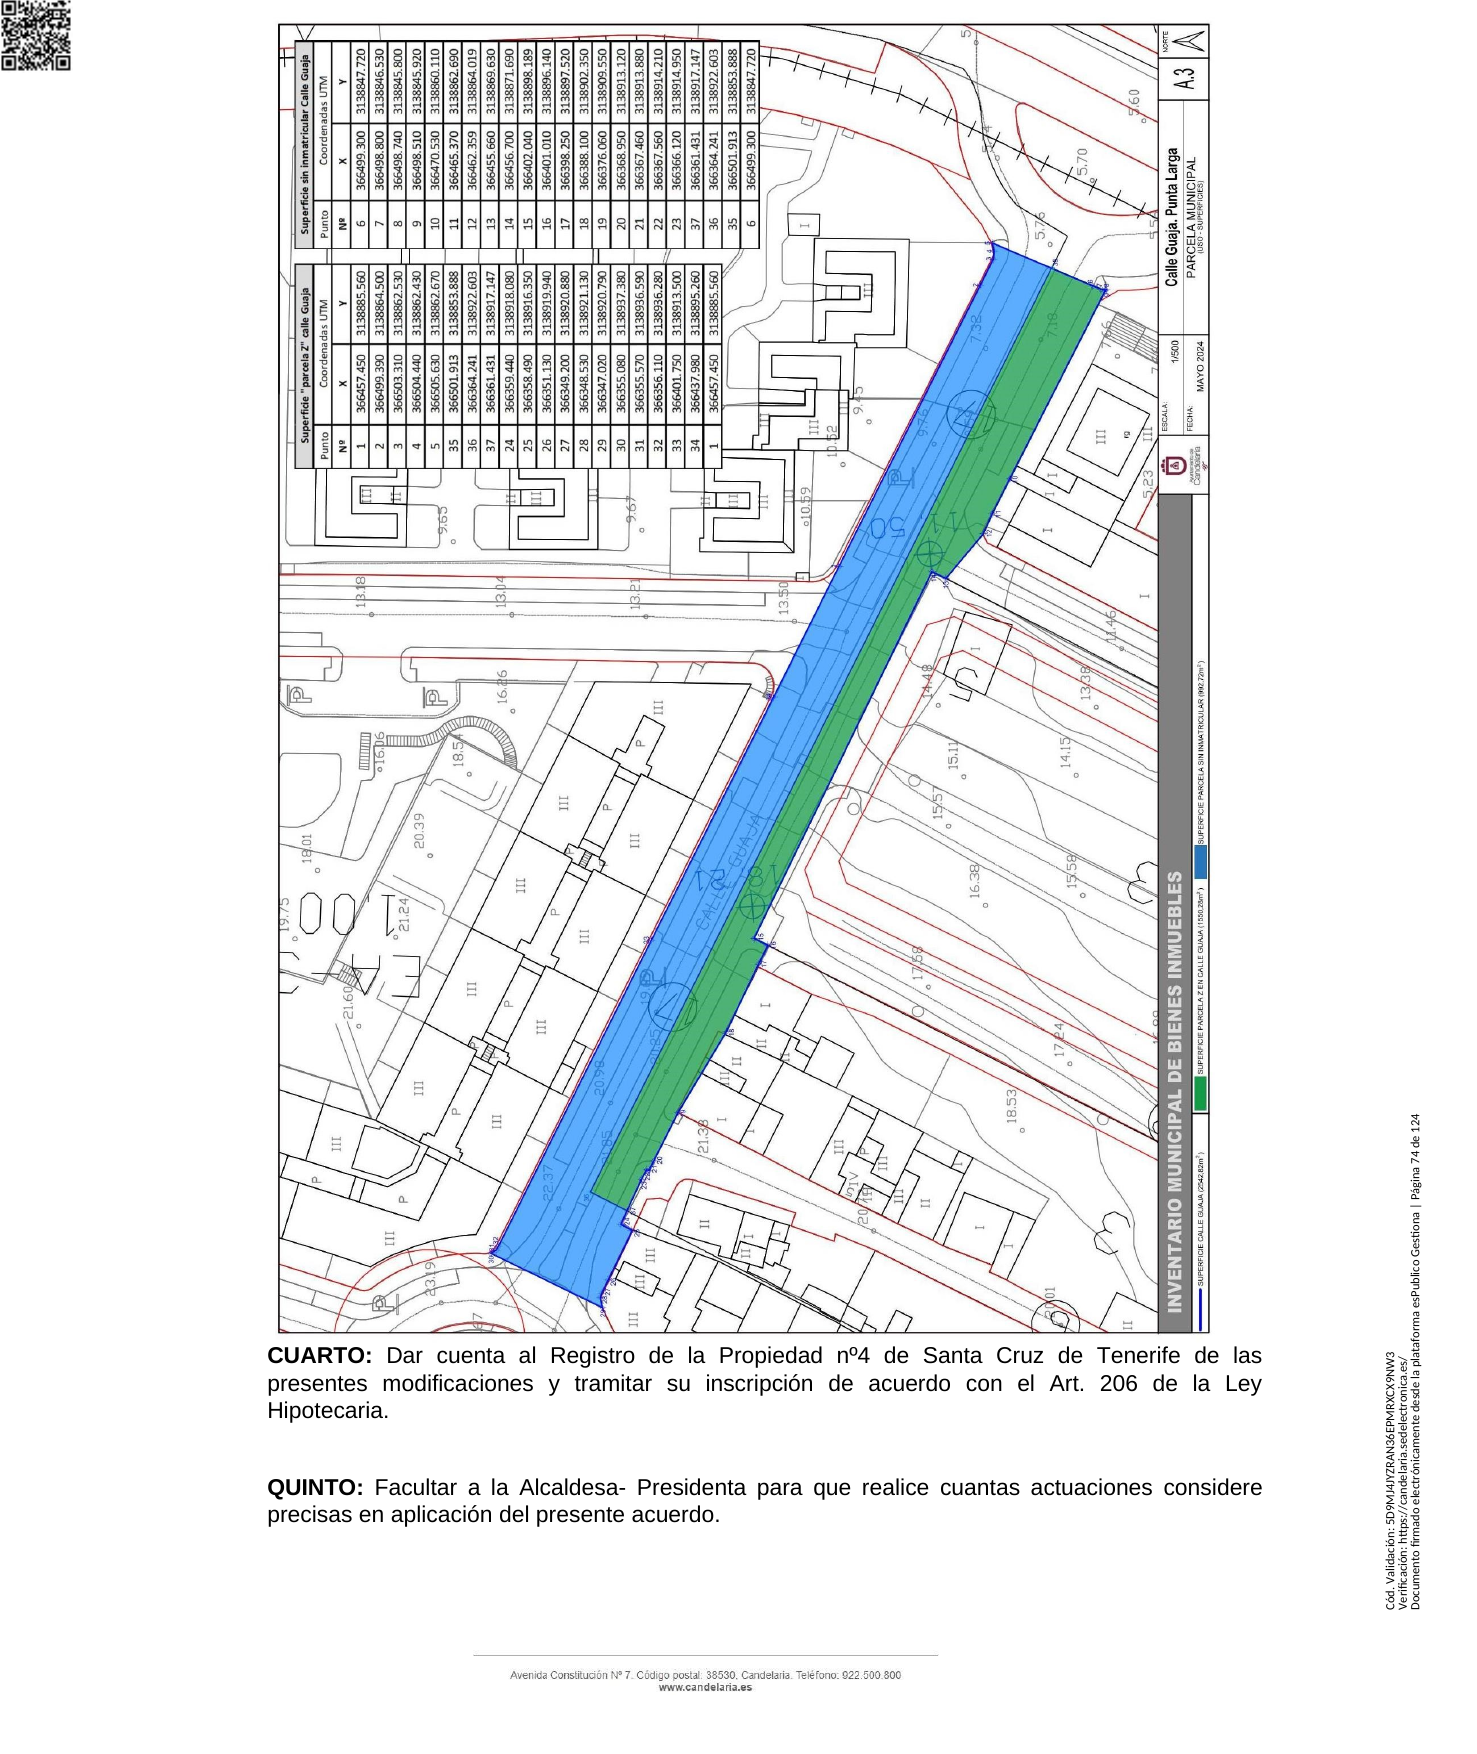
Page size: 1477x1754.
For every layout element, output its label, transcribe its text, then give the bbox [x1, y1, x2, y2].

text QUINTO: Facultar a la Alcaldesa- Presidenta para que realice cuantas actuaciones considere precisas en aplicación del presente acuerdo. [267, 1473, 1264, 1527]
text CUARTO: Dar cuenta al Registro de la Propiedad nº4 de Santa Cruz de Tenerife de las presentes modificaciones y tramitar su inscripción de acuerdo con el Art. 206 de la Ley Hipotecaria. [267, 917, 1264, 1423]
